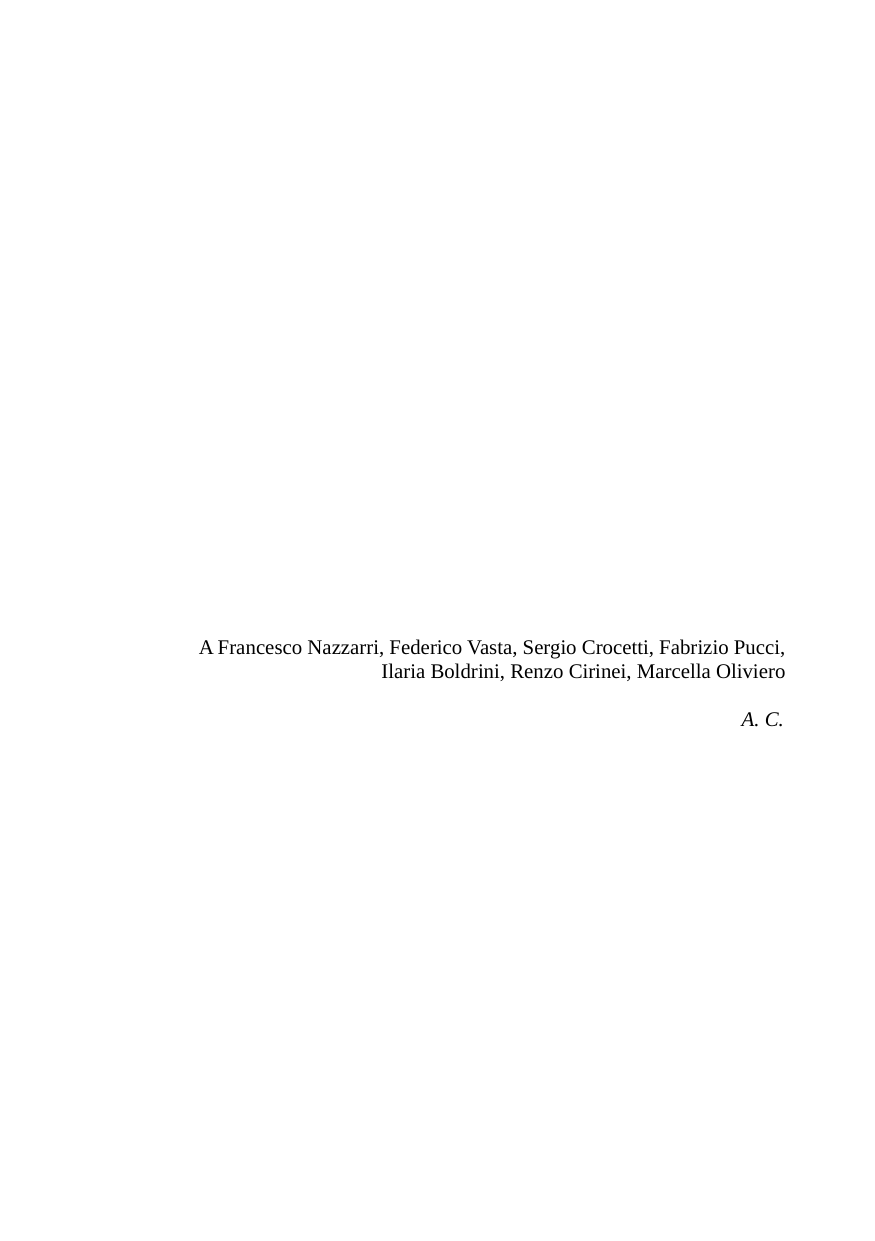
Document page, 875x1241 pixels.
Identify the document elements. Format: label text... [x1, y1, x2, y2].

text A Francesco Nazzarri, Federico Vasta, Sergio Crocetti, Fabrizio Pucci, Ilaria Boldrini, Renzo Cirinei, Marcella Oliviero [88, 635, 786, 683]
text A. C. [88, 707, 786, 731]
